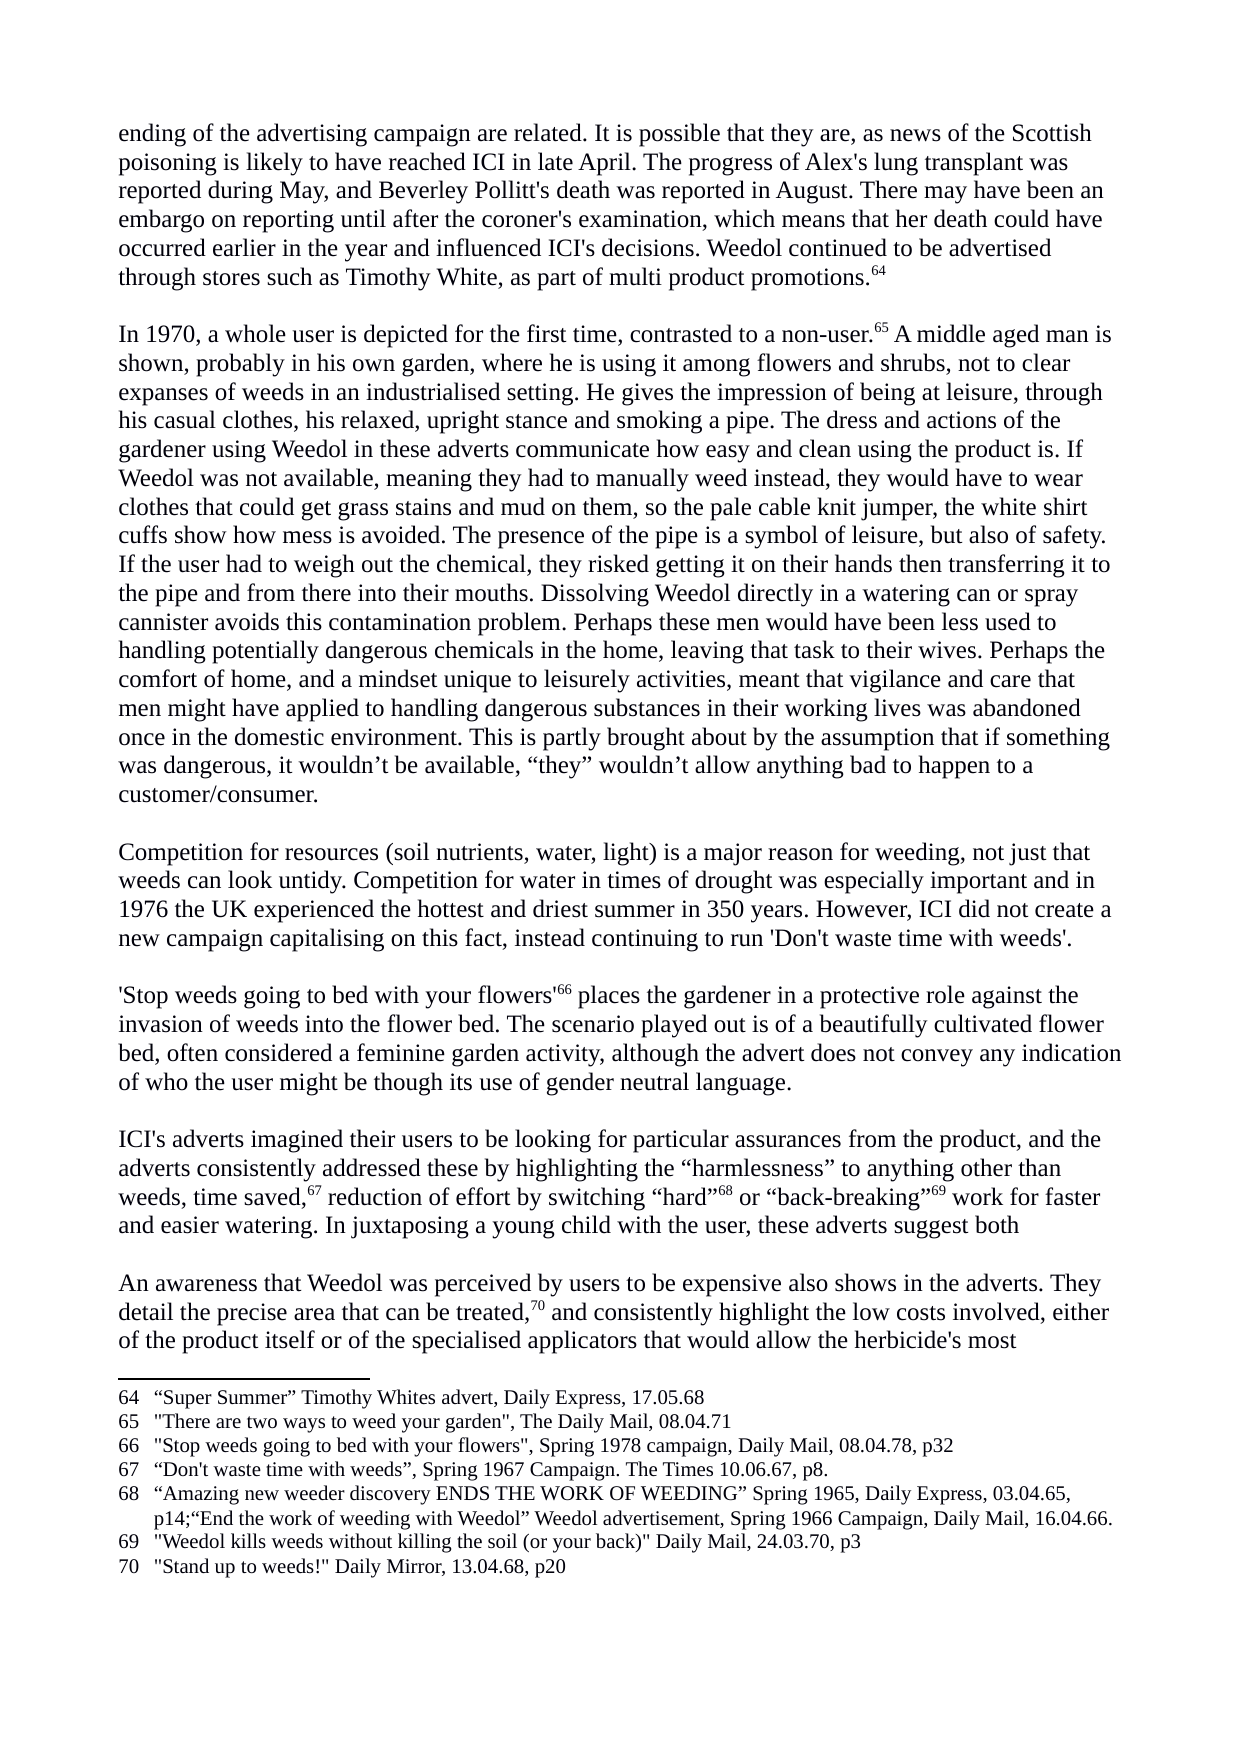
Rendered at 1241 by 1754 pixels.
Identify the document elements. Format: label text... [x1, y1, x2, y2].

text An awareness that Weedol was perceived by users to be expensive also shows in the adverts. They detail the precise area that can be treated, and consistently highlight the low costs involved, either of the product itself or of the specialised applicators that would allow the herbicide's most [118, 1268, 1122, 1354]
text “Amazing new weeder discovery ENDS THE WORK OF WEEDING” Spring 1965, Daily Express, 03.04.65, p14;“End the work of weeding with Weedol” Weedol advertisement, Spring 1966 Campaign, Daily Mail, 16.04.66. [118, 1481, 1122, 1529]
text ending of the advertising campaign are related. It is possible that they are, as news of the Scottish poisoning is likely to have reached ICI in late April. The progress of Alex's lung transplant was reported during May, and Beverley Pollitt's death was reported in August. There may have been an embargo on reporting until after the coroner's examination, which means that her death could have occurred earlier in the year and influenced ICI's decisions. Weedol continued to be advertised through stores such as Timothy White, as part of multi product promotions. [118, 118, 1122, 291]
text "There are two ways to weed your garden", The Daily Mail, 08.04.71 [118, 1409, 1122, 1433]
text 'Stop weeds going to bed with your flowers' places the gardener in a protective role against the invasion of weeds into the flower bed. The scenario played out is of a beautifully cultivated flower bed, often considered a feminine garden activity, although the advert does not convey any indication of who the user might be though its use of gender neutral language. [118, 981, 1122, 1096]
text In 1970, a whole user is depicted for the first time, contrasted to a non-user. A middle aged man is shown, probably in his own garden, where he is using it among flowers and shrubs, not to clear expanses of weeds in an industrialised setting. He gives the impression of being at leisure, through his casual clothes, his relaxed, upright stance and smoking a pipe. The dress and actions of the gardener using Weedol in these adverts communicate how easy and clean using the product is. If Weedol was not available, meaning they had to manually weed instead, they would have to wear clothes that could get grass stains and mud on them, so the pale cable knit jumper, the white shirt cuffs show how mess is avoided. The presence of the pipe is a symbol of leisure, but also of safety. If the user had to weigh out the chemical, they risked getting it on their hands then transferring it to the pipe and from there into their mouths. Dissolving Weedol directly in a watering can or spray cannister avoids this contamination problem. Perhaps these men would have been less used to handling potentially dangerous chemicals in the home, leaving that task to their wives. Perhaps the comfort of home, and a mindset unique to leisurely activities, meant that vigilance and care that men might have applied to handling dangerous substances in their working lives was abandoned once in the domestic environment. This is partly brought about by the assumption that if something was dangerous, it wouldn’t be available, “they” wouldn’t allow anything bad to happen to a customer/consumer. [118, 319, 1122, 808]
text “Don't waste time with weeds”, Spring 1967 Campaign. The Times 10.06.67, p8. [118, 1457, 1122, 1481]
text Competition for resources (soil nutrients, water, light) is a major reason for weeding, not just that weeds can look untidy. Competition for water in times of drought was especially important and in 1976 the UK experienced the hottest and driest summer in 350 years. However, ICI did not create a new campaign capitalising on this fact, instead continuing to run 'Don't waste time with weeds'. [118, 837, 1122, 952]
text "Stand up to weeds!" Daily Mirror, 13.04.68, p20 [118, 1553, 1122, 1578]
text "Stop weeds going to bed with your flowers", Spring 1978 campaign, Daily Mail, 08.04.78, p32 [118, 1433, 1122, 1457]
text ICI's adverts imagined their users to be looking for particular assurances from the product, and the adverts consistently addressed these by highlighting the “harmlessness” to anything other than weeds, time saved, reduction of effort by switching “hard” or “back-breaking” work for faster and easier watering. In juxtaposing a young child with the user, these adverts suggest both [118, 1124, 1122, 1239]
text “Super Summer” Timothy Whites advert, Daily Express, 17.05.68 [118, 1385, 1122, 1409]
text "Weedol kills weeds without killing the soil (or your back)" Daily Mail, 24.03.70, p3 [118, 1529, 1122, 1553]
